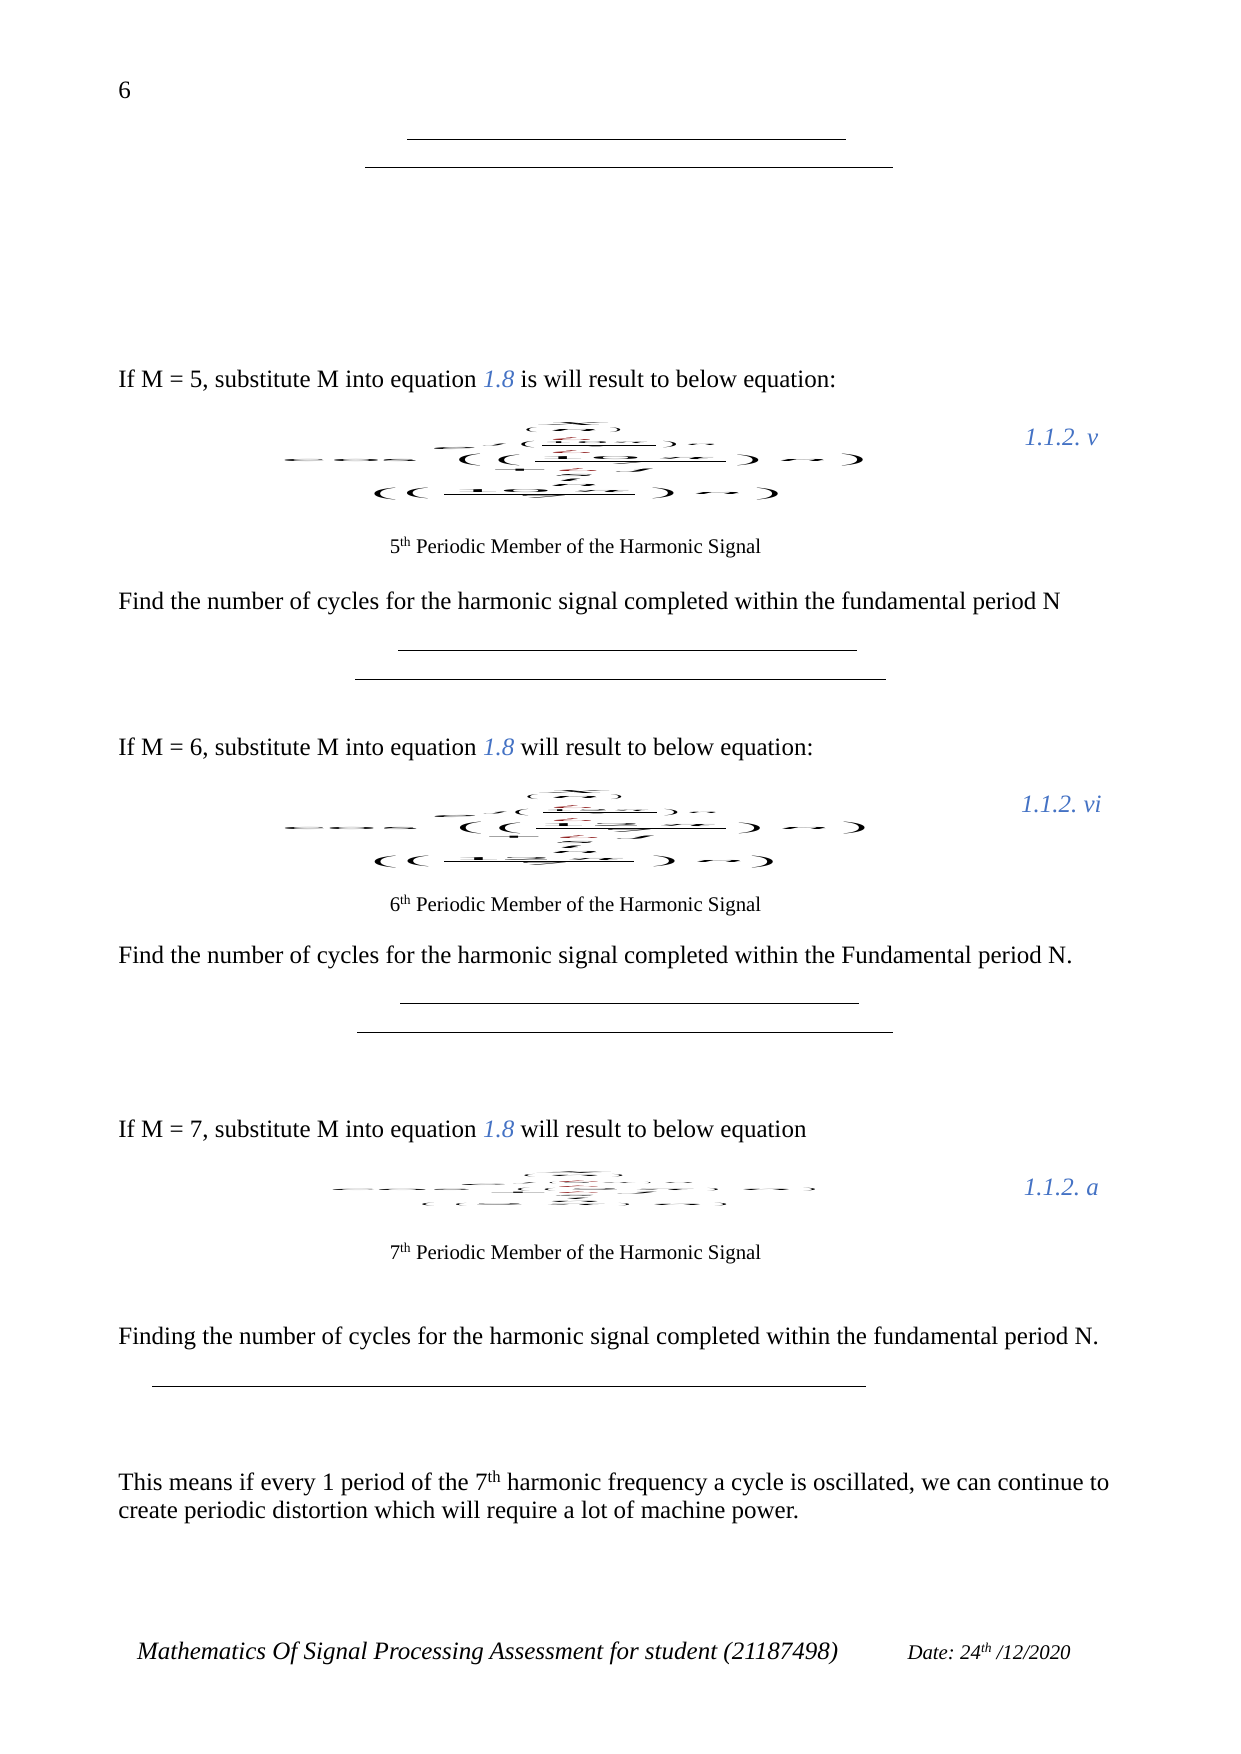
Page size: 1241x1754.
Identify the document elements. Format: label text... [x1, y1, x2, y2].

text If M = 6, substitute M into equation 1.8 will result to below equation: [118, 732, 1122, 761]
table_header [118, 1172, 147, 1292]
text Find the number of cycles for the harmonic signal completed within the fundamental period N [118, 586, 1122, 615]
text If M = 7, substitute M into equation 1.8 will result to below equation [118, 1114, 1122, 1143]
text Finding the number of cycles for the harmonic signal completed within the fundamental period N. [118, 1321, 1122, 1350]
text If M = 5, substitute M into equation 1.8 is will result to below equation: [118, 364, 1122, 393]
table_header 1.1.2. a [1004, 1172, 1121, 1292]
text This means if every 1 period of the 7th harmonic frequency a cycle is oscillated, we can continue to create periodic distortion which will require a lot of machine power. [118, 1467, 1122, 1524]
text Find the number of cycles for the harmonic signal completed within the Fundamental period N. [118, 940, 1122, 968]
table_header 5th Periodic Member of the Harmonic Signal [147, 422, 1003, 586]
table_header [118, 422, 147, 586]
table_header [118, 790, 147, 940]
table_header 1.1.2. v [1004, 422, 1121, 586]
table_header 7th Periodic Member of the Harmonic Signal [147, 1172, 1003, 1292]
table_header 6th Periodic Member of the Harmonic Signal [147, 790, 1003, 940]
table_header 1.1.2. vi [1004, 790, 1121, 940]
